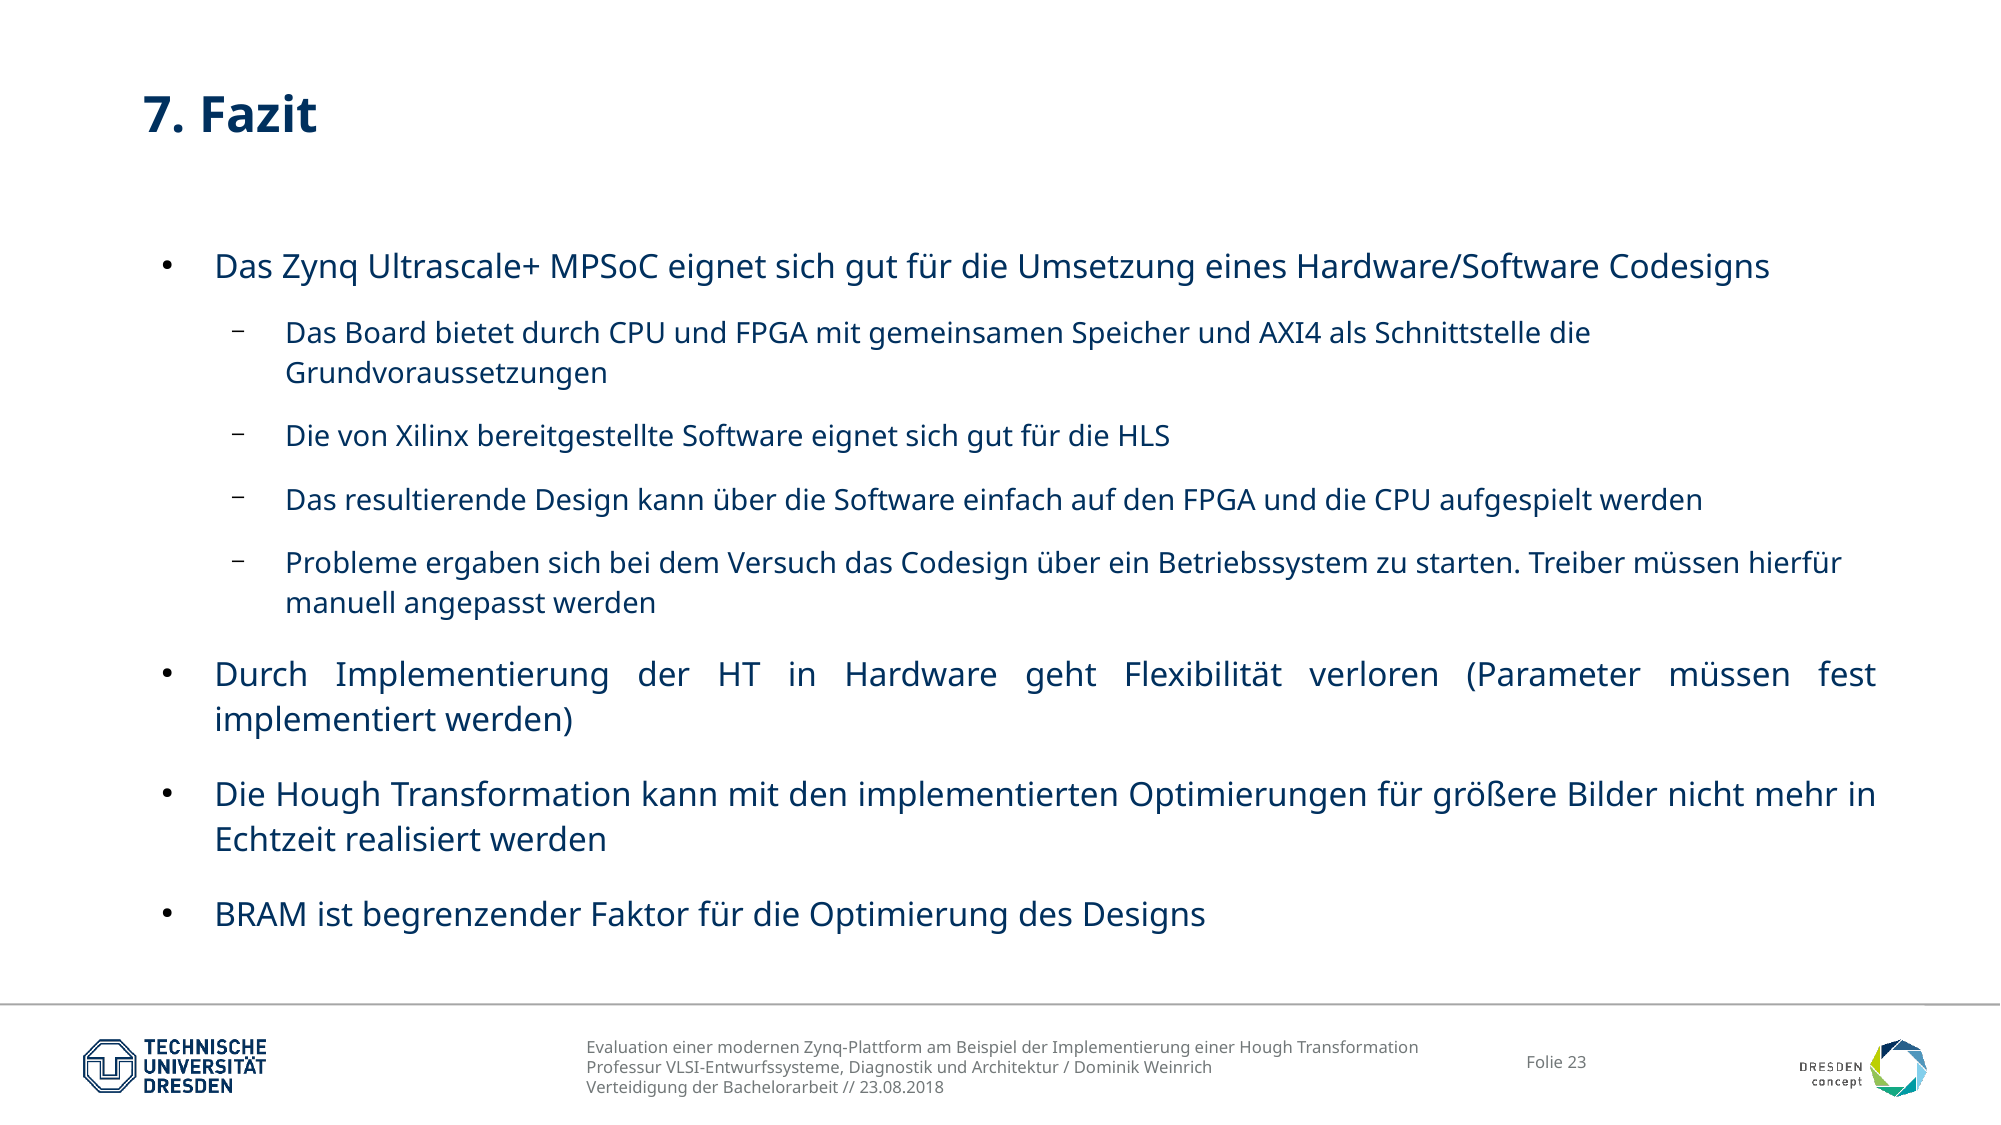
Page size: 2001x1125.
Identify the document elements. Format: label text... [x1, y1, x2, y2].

picture [83, 1039, 266, 1093]
title 7. Fazit [143, 56, 1880, 169]
list Das Zynq Ultrascale+ MPSoC eignet sich gut für die Umsetzung eines Hardware/Software Codesigns Das Board bietet durch CPU und FPGA mit gemeinsamen Speicher und AXI4 als Schnittstelle die Grundvoraussetzungen Die von Xilinx bereitgestellte Software eignet sich gut für die HLS Das resultierende Design kann über die Software einfach auf den FPGA und die CPU aufgespielt werden Probleme ergaben sich bei dem Versuch das Codesign über ein Betriebssystem zu starten. Treiber müssen hierfür manuell angepasst werden Durch Implementierung der HT in Hardware geht Flexibilität verloren (Parameter müssen fest implementiert werden) Die Hough Transformation kann mit den implementierten Optimierungen für größere Bilder nicht mehr in Echtzeit realisiert werden BRAM ist begrenzender Faktor für die Optimierung des Designs [143, 243, 1880, 957]
picture [1800, 1039, 1927, 1097]
